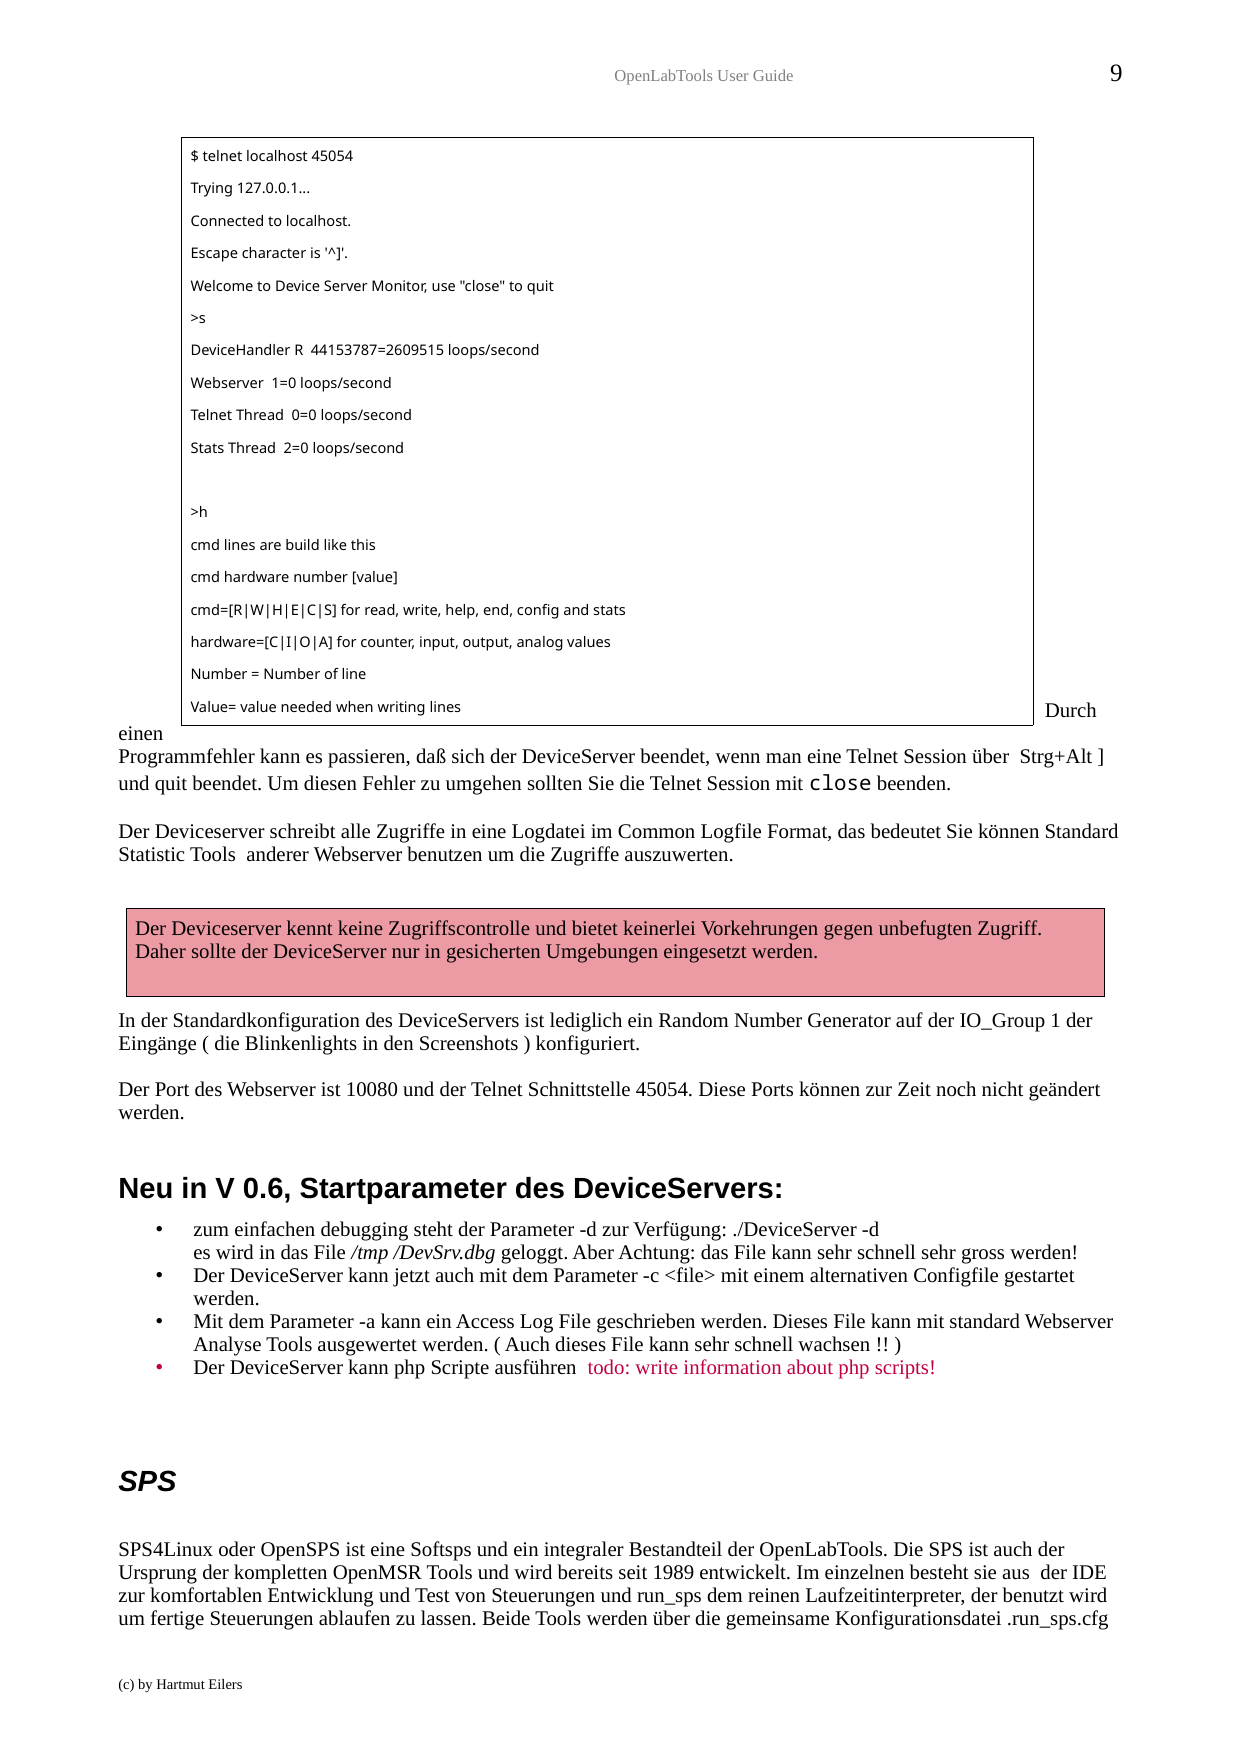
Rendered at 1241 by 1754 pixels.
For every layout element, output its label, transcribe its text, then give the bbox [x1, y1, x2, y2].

text Der Port des Webserver ist 10080 und der Telnet Schnittstelle 45054. Diese Ports können zur Zeit noch nicht geändert werden. [118, 1078, 1122, 1124]
text cmd lines are build like this [190, 534, 1024, 554]
text $ telnet localhost 45054 [190, 146, 1024, 166]
text SPS4Linux oder OpenSPS ist eine Softsps und ein integraler Bestandteil der OpenLabTools. Die SPS ist auch der Ursprung der kompletten OpenMSR Tools und wird bereits seit 1989 entwickelt. Im einzelnen besteht sie aus der IDE zur komfortablen Entwicklung und Test von Steuerungen und run_sps dem reinen Laufzeitinterpreter, der benutzt wird um fertige Steuerungen ablaufen zu lassen. Beide Tools werden über die gemeinsame Konfigurationsdatei .run_sps.cfg [118, 1538, 1122, 1630]
list Der DeviceServer kann jetzt auch mit dem Parameter -c <file> mit einem alternativen Configfile gestartet werden. [156, 1264, 1122, 1310]
text Stats Thread 2=0 loops/second [190, 437, 1024, 457]
text In der Standardkonfiguration des DeviceServers ist lediglich ein Random Number Generator auf der IO_Group 1 der Eingänge ( die Blinkenlights in den Screenshots ) konfiguriert. [118, 1004, 1122, 1055]
text >h [190, 502, 1024, 522]
text Der Deviceserver schreibt alle Zugriffe in eine Logdatei im Common Logfile Format, das bedeutet Sie können Standard Statistic Tools anderer Webserver benutzen um die Zugriffe auszuwerten. [118, 819, 1122, 866]
text Telnet Thread 0=0 loops/second [190, 405, 1024, 425]
text DeviceHandler R 44153787=2609515 loops/second [190, 340, 1024, 360]
text Trying 127.0.0.1... [190, 178, 1024, 198]
text Number = Number of line [190, 664, 1024, 684]
subtitle SPS [118, 1465, 1122, 1497]
list zum einfachen debugging steht der Parameter -d zur Verfügung: ./DeviceServer -d es wird in das File /tmp /DevSrv.dbg geloggt. Aber Achtung: das File kann sehr schnell sehr gross werden! [156, 1217, 1122, 1264]
text Webserver 1=0 loops/second [190, 373, 1024, 392]
subtitle Neu in V 0.6, Startparameter des DeviceServers: [118, 1172, 1122, 1205]
text Connected to localhost. [190, 211, 1024, 231]
text >s [190, 308, 1024, 328]
text Welcome to Device Server Monitor, use "close" to quit [190, 275, 1024, 295]
text Durch einen Programmfehler kann es passieren, daß sich der DeviceServer beendet, wenn man eine Telnet Session über Strg+Alt ] und quit beendet. Um diesen Fehler zu umgehen sollten Sie die Telnet Session mit close beenden. [118, 698, 1122, 796]
text hardware=[C|I|O|A] for counter, input, output, analog values [190, 632, 1024, 652]
list Der DeviceServer kann php Scripte ausführen todo: write information about php scripts! [156, 1356, 1122, 1379]
text Der Deviceserver kennt keine Zugriffscontrolle und bietet keinerlei Vorkehrungen gegen unbefugten Zugriff. Daher sollte der DeviceServer nur in gesicherten Umgebungen eingesetzt werden. [135, 917, 1095, 963]
text cmd=[R|W|H|E|C|S] for read, write, help, end, config and stats [190, 599, 1024, 619]
text cmd hardware number [value] [190, 567, 1024, 587]
text Value= value needed when writing lines [190, 697, 1024, 716]
list Mit dem Parameter -a kann ein Access Log File geschrieben werden. Dieses File kann mit standard Webserver Analyse Tools ausgewertet werden. ( Auch dieses File kann sehr schnell wachsen !! ) [156, 1310, 1122, 1356]
text Escape character is '^]'. [190, 243, 1024, 263]
